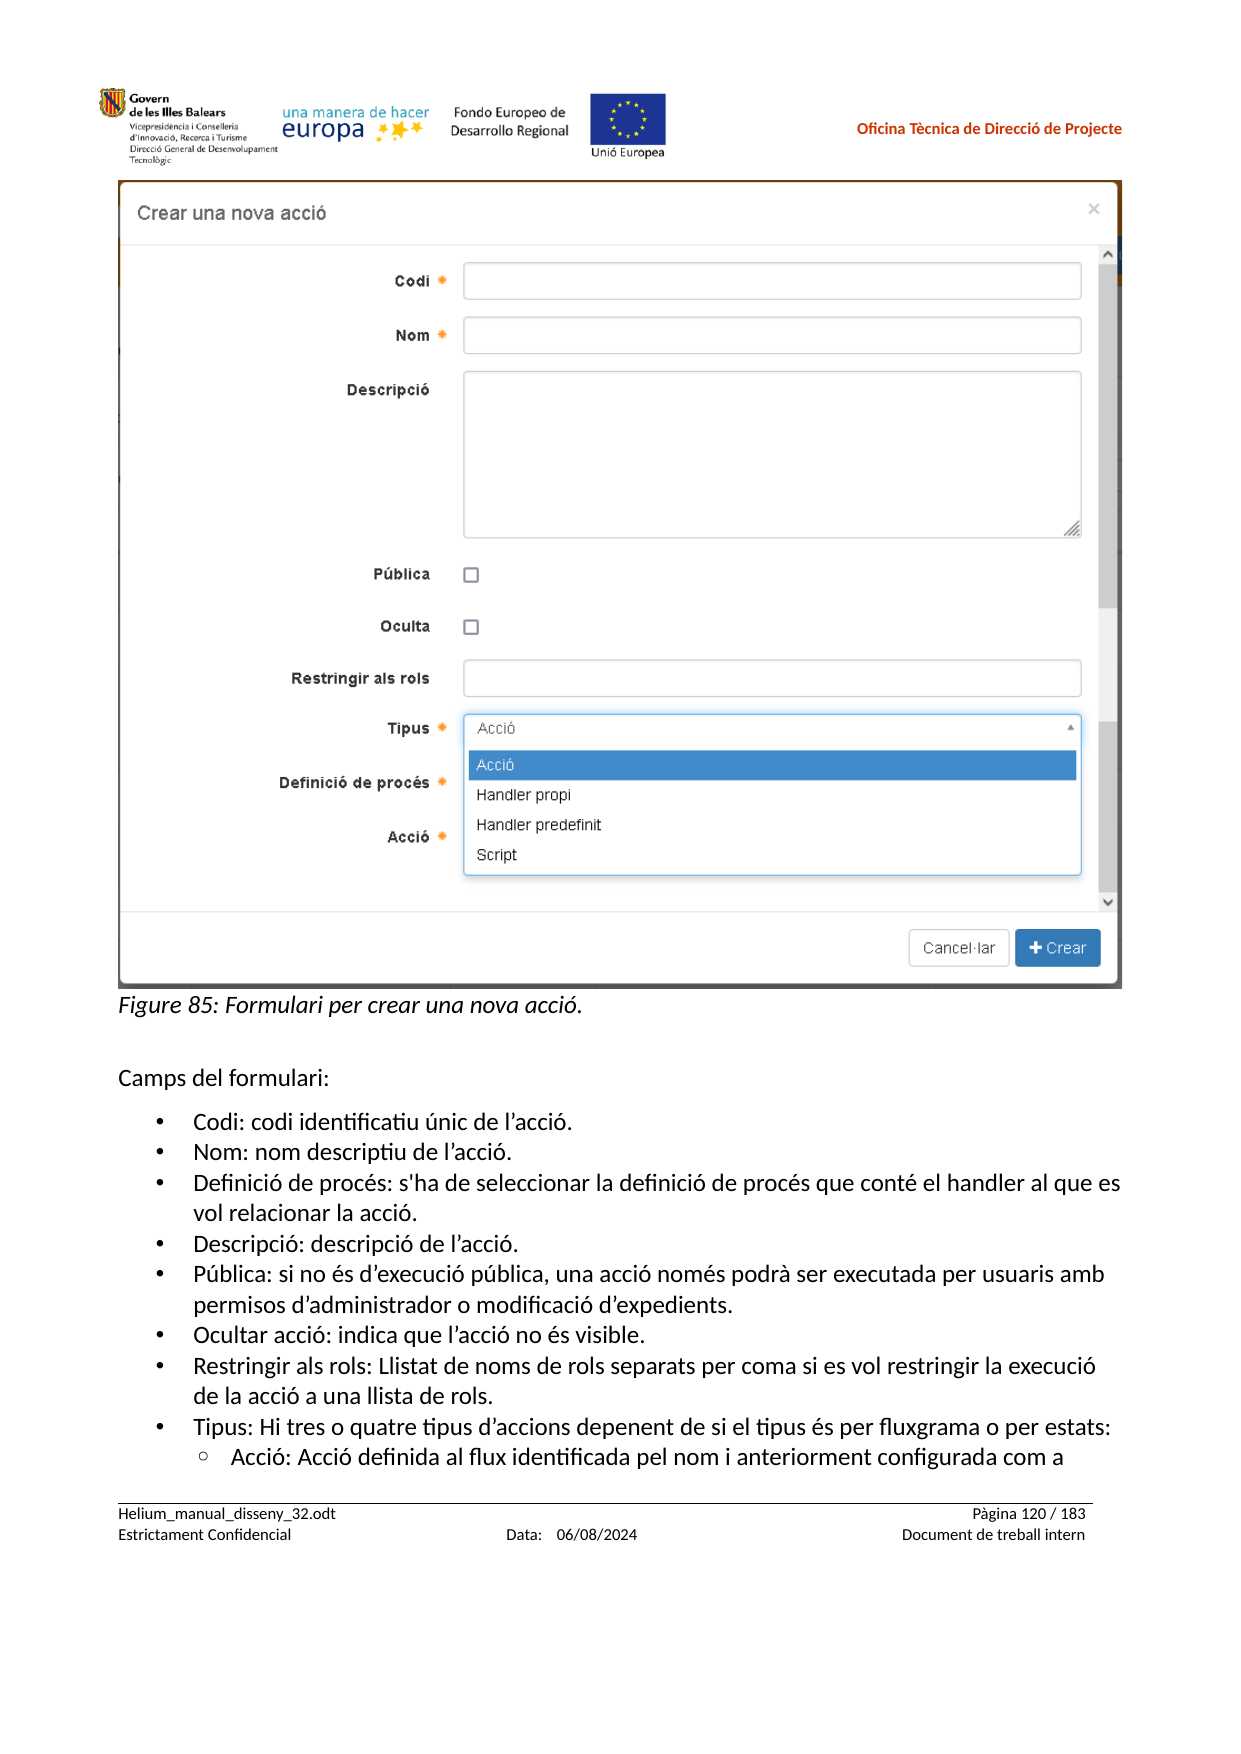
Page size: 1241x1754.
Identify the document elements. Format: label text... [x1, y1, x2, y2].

text Camps del formulari: [118, 1063, 1122, 1093]
list Ocultar acció: indica que l’acció no és visible. [156, 1319, 1122, 1350]
list Definició de procés: s'ha de seleccionar la definició de procés que conté el handler al que es vol relacionar la acció. [156, 1167, 1122, 1228]
picture [118, 180, 1123, 989]
list Pública: si no és d’execució pública, una acció només podrà ser executada per usuaris amb permisos d’administrador o modificació d’expedients. [156, 1258, 1122, 1319]
list Restringir als rols: Llistat de noms de rols separats per coma si es vol restringir la execució de la acció a una llista de rols. [156, 1350, 1122, 1411]
picture [99, 87, 668, 166]
list Nom: nom descriptiu de l’acció. [156, 1136, 1122, 1167]
list Tipus: Hi tres o quatre tipus d’accions depenent de si el tipus és per fluxgrama o per estats: [156, 1411, 1122, 1441]
list Codi: codi identificatiu únic de l’acció. [156, 1106, 1122, 1136]
list Acció: Acció definida al flux identificada pel nom i anteriorment configurada com a [193, 1441, 1122, 1472]
list Descripció: descripció de l’acció. [156, 1228, 1122, 1258]
text Figure 85: Formulari per crear una nova acció. [118, 989, 1122, 1019]
